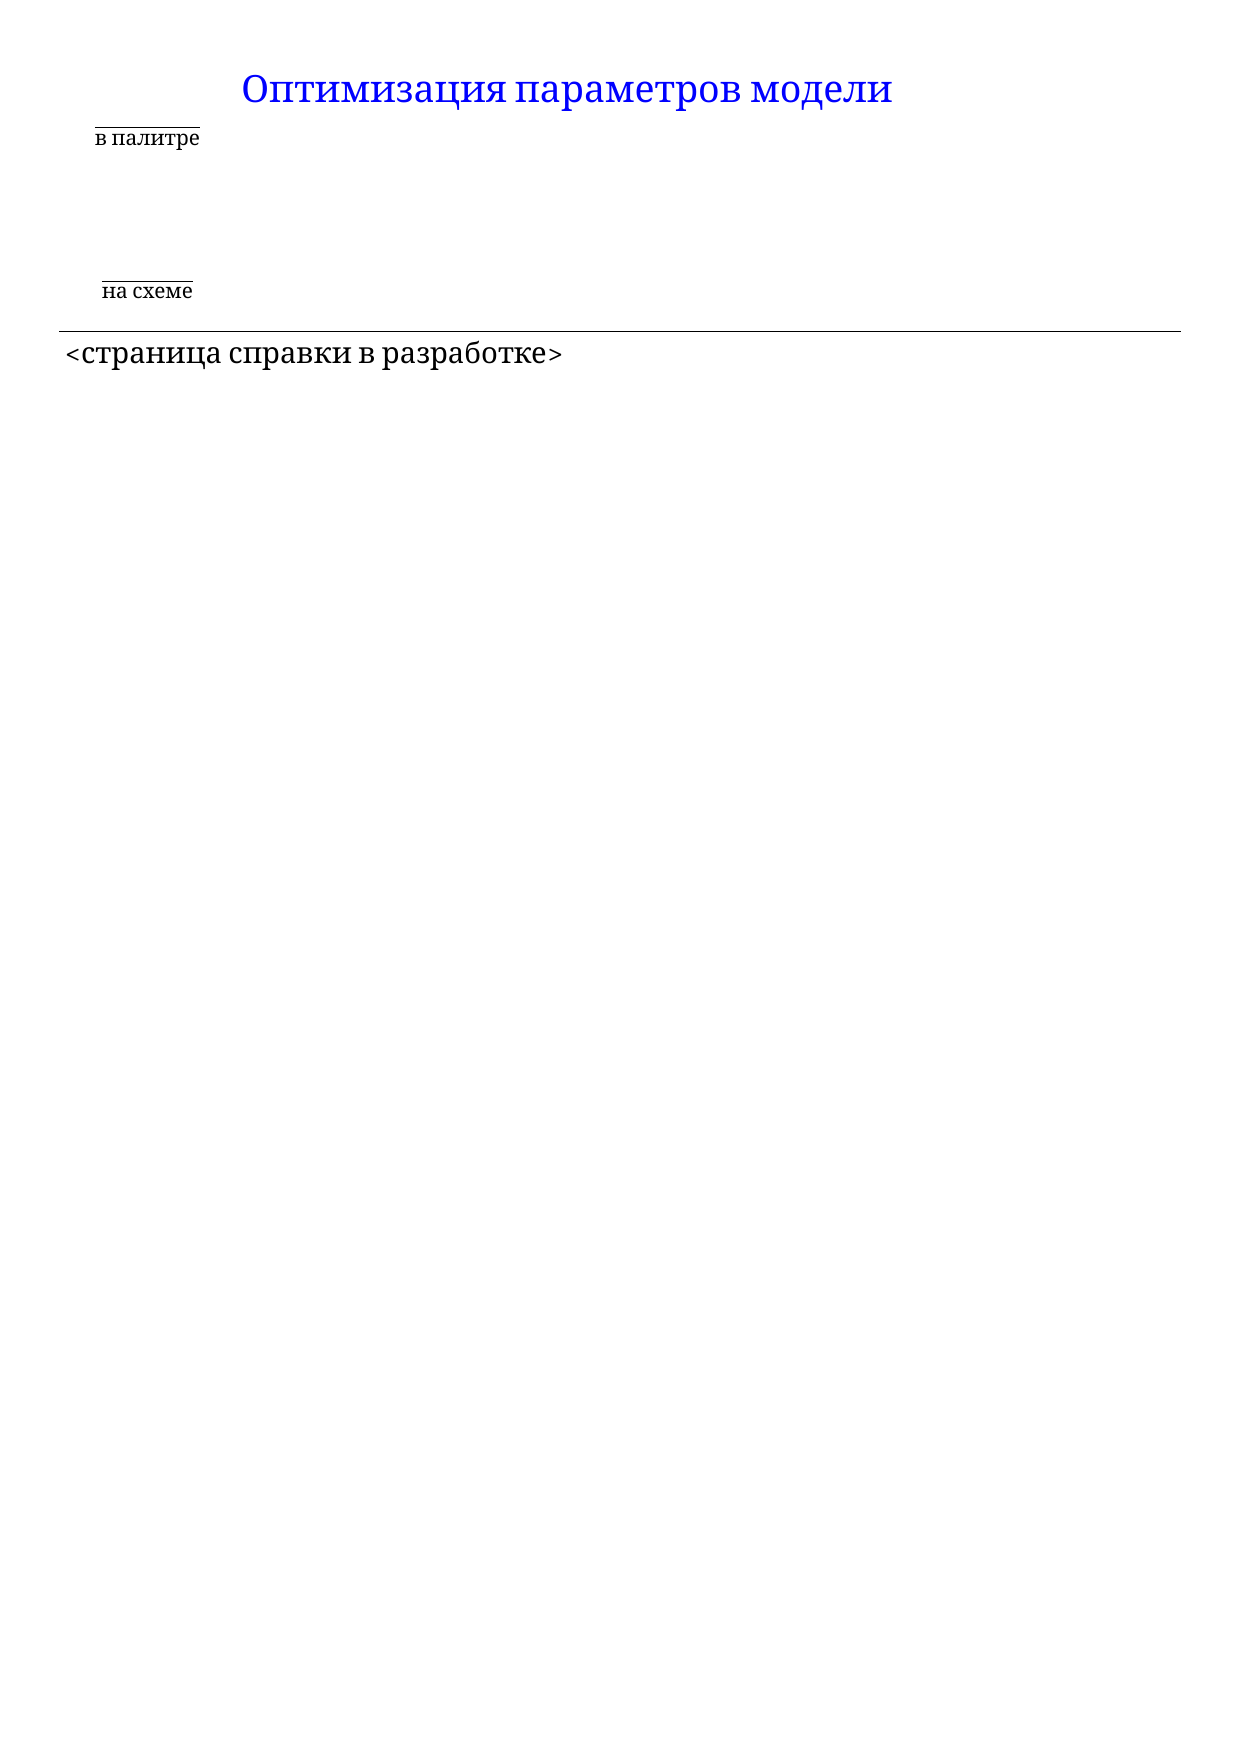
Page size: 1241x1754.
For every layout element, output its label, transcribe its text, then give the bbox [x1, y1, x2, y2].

table_header Оптимизация параметров модели [236, 59, 1181, 121]
table_cell [236, 274, 1181, 331]
table_header [59, 59, 236, 121]
table_cell в палитре [59, 121, 236, 178]
table_cell [236, 121, 1181, 178]
table_cell [59, 178, 236, 274]
table_cell на схеме [59, 274, 236, 331]
table_cell <страница справки в разработке> [59, 332, 1181, 389]
table_cell [236, 178, 1181, 274]
